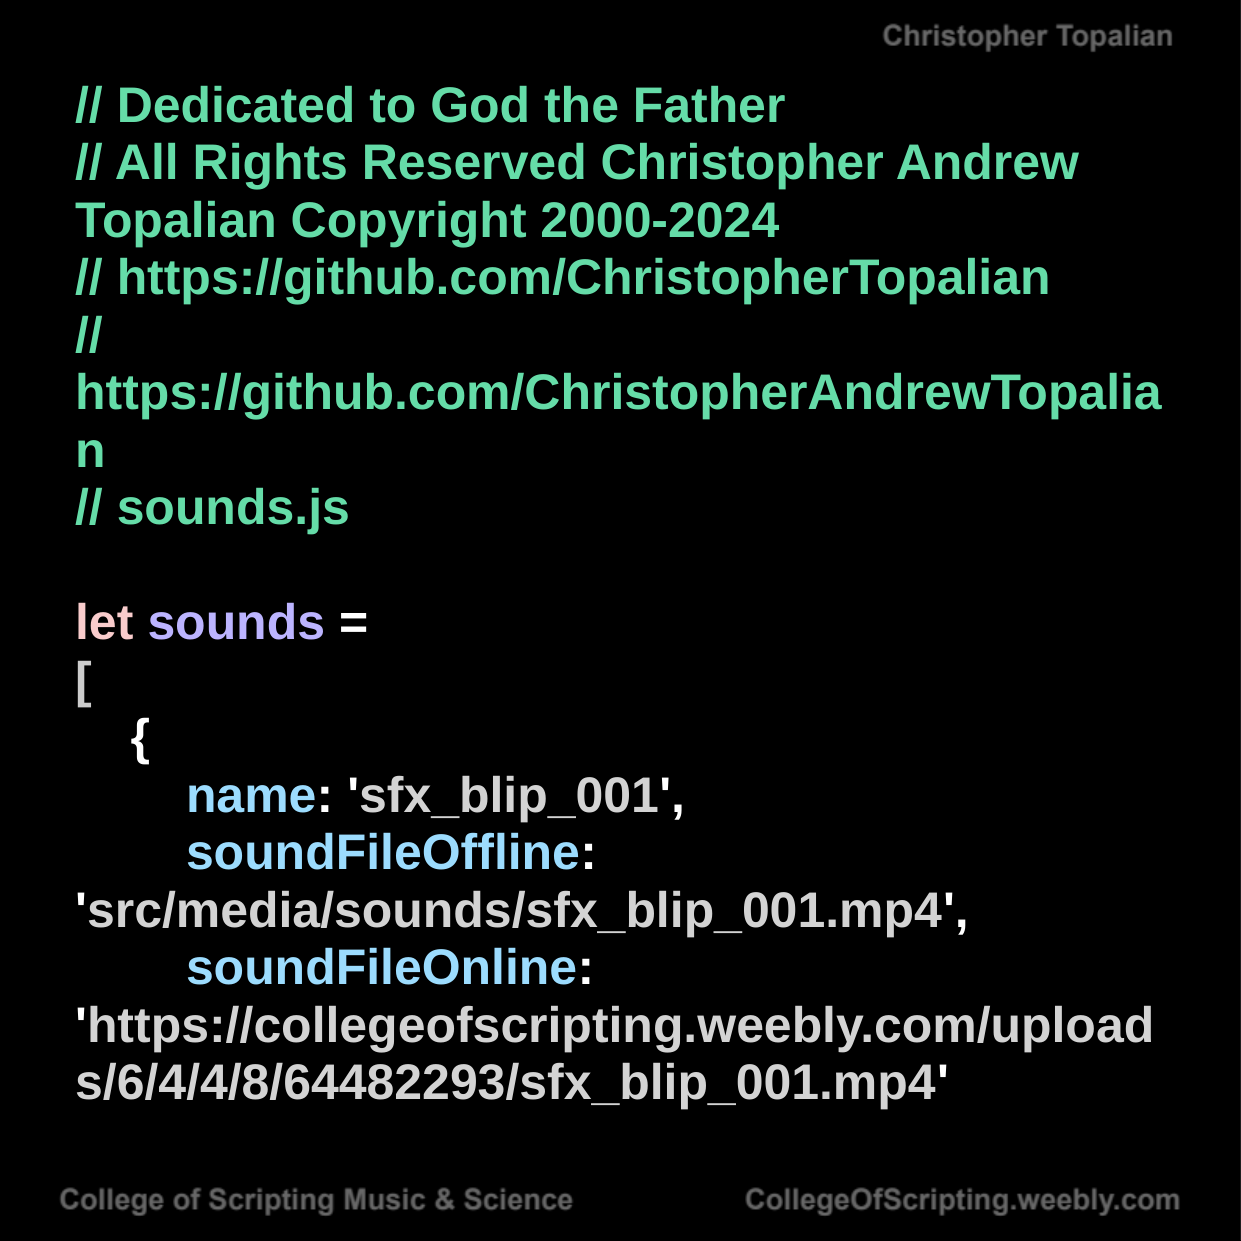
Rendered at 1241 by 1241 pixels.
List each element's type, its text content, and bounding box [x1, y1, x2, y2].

text // https://github.com/ChristopherTopalian [75, 247, 1166, 305]
text let sounds = [75, 592, 1166, 650]
text // Dedicated to God the Father [75, 75, 1166, 132]
text name: 'sfx_blip_001', [75, 765, 1166, 822]
text // All Rights Reserved Christopher Andrew Topalian Copyright 2000-2024 [75, 132, 1166, 247]
text // https://github.com/ChristopherAndrewTopalian [75, 305, 1166, 477]
text soundFileOnline: 'https://collegeofscripting.weebly.com/uploads/6/4/4/8/64482293/sfx_blip_001.mp4' [75, 937, 1166, 1110]
text soundFileOffline: 'src/media/sounds/sfx_blip_001.mp4', [75, 822, 1166, 937]
text { [75, 707, 1166, 765]
text // sounds.js [75, 477, 1166, 535]
text [ [75, 650, 1166, 707]
